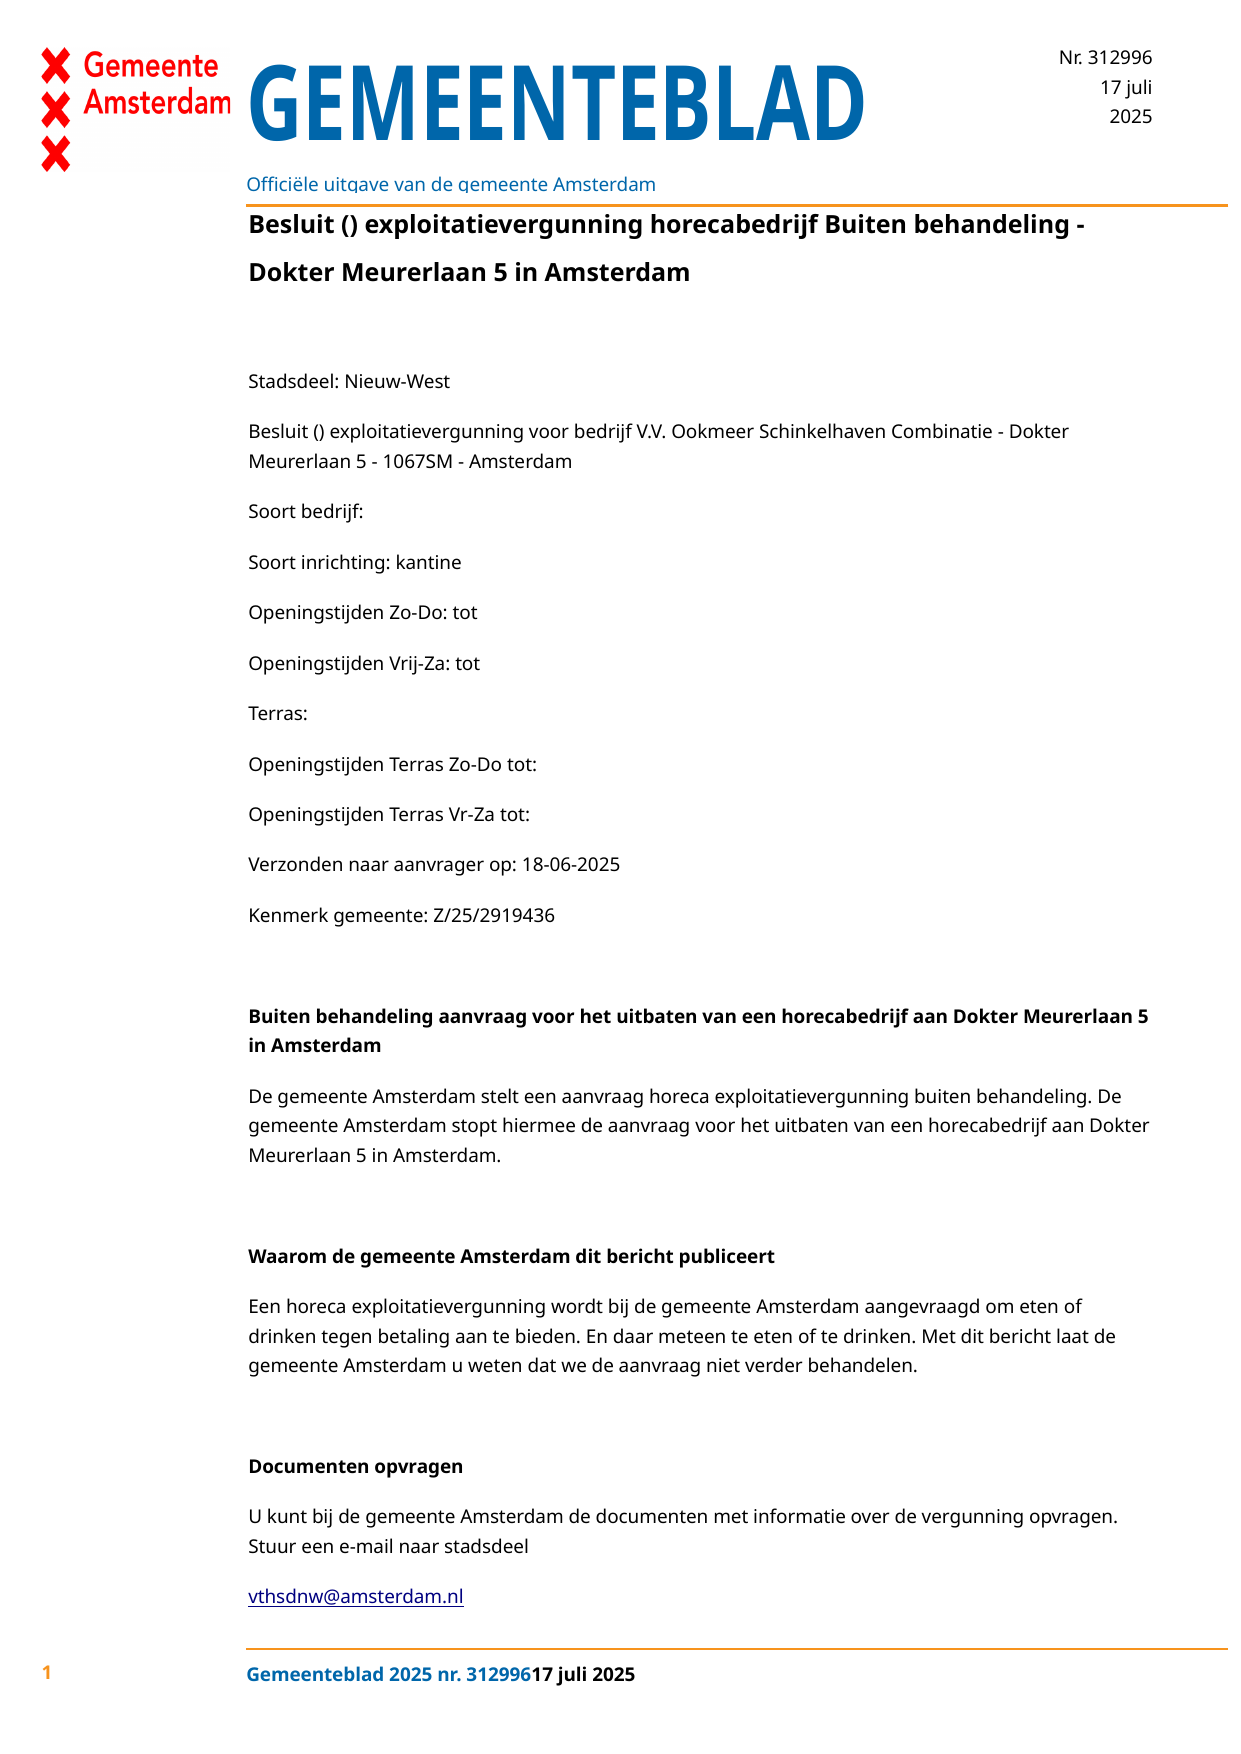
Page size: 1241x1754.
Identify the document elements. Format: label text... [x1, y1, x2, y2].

text Een horeca exploitatievergunning wordt bij de gemeente Amsterdam aangevraagd om eten of drinken tegen betaling aan te bieden. En daar meteen te eten of te drinken. Met dit bericht laat de gemeente Amsterdam u weten dat we de aanvraag niet verder behandelen. [248, 1293, 1152, 1378]
text Openingstijden Zo-Do: tot [248, 599, 1152, 625]
text De gemeente Amsterdam stelt een aanvraag horeca exploitatievergunning buiten behandeling. De gemeente Amsterdam stopt hiermee de aanvraag voor het uitbaten van een horecabedrijf aan Dokter Meurerlaan 5 in Amsterdam. [248, 1083, 1152, 1168]
text U kunt bij de gemeente Amsterdam de documenten met informatie over de vergunning opvragen. Stuur een e-mail naar stadsdeel [248, 1504, 1152, 1559]
text Besluit () exploitatievergunning horecabedrijf Buiten behandeling - Dokter Meurerlaan 5 in Amsterdam [248, 207, 1152, 288]
text Soort bedrijf: [248, 499, 1152, 524]
text Waarom de gemeente Amsterdam dit bericht publiceert [248, 1243, 1152, 1269]
text Besluit () exploitatievergunning voor bedrijf V.V. Ookmeer Schinkelhaven Combinatie - Dokter Meurerlaan 5 - 1067SM - Amsterdam [248, 419, 1152, 474]
text Openingstijden Terras Vr-Za tot: [248, 801, 1152, 827]
text Kenmerk gemeente: Z/25/2919436 [248, 902, 1152, 928]
picture [41, 47, 231, 172]
text Buiten behandeling aanvraag voor het uitbaten van een horecabedrijf aan Dokter Meurerlaan 5 in Amsterdam [248, 1003, 1152, 1058]
text vthsdnw@amsterdam.nl [248, 1584, 1152, 1609]
text Documenten opvragen [248, 1453, 1152, 1479]
text Openingstijden Vrij-Za: tot [248, 650, 1152, 676]
text Terras: [248, 700, 1152, 726]
text Openingstijden Terras Zo-Do tot: [248, 751, 1152, 777]
text Stadsdeel: Nieuw-West [248, 368, 1152, 394]
text Soort inrichting: kantine [248, 549, 1152, 575]
text Verzonden naar aanvrager op: 18-06-2025 [248, 852, 1152, 877]
